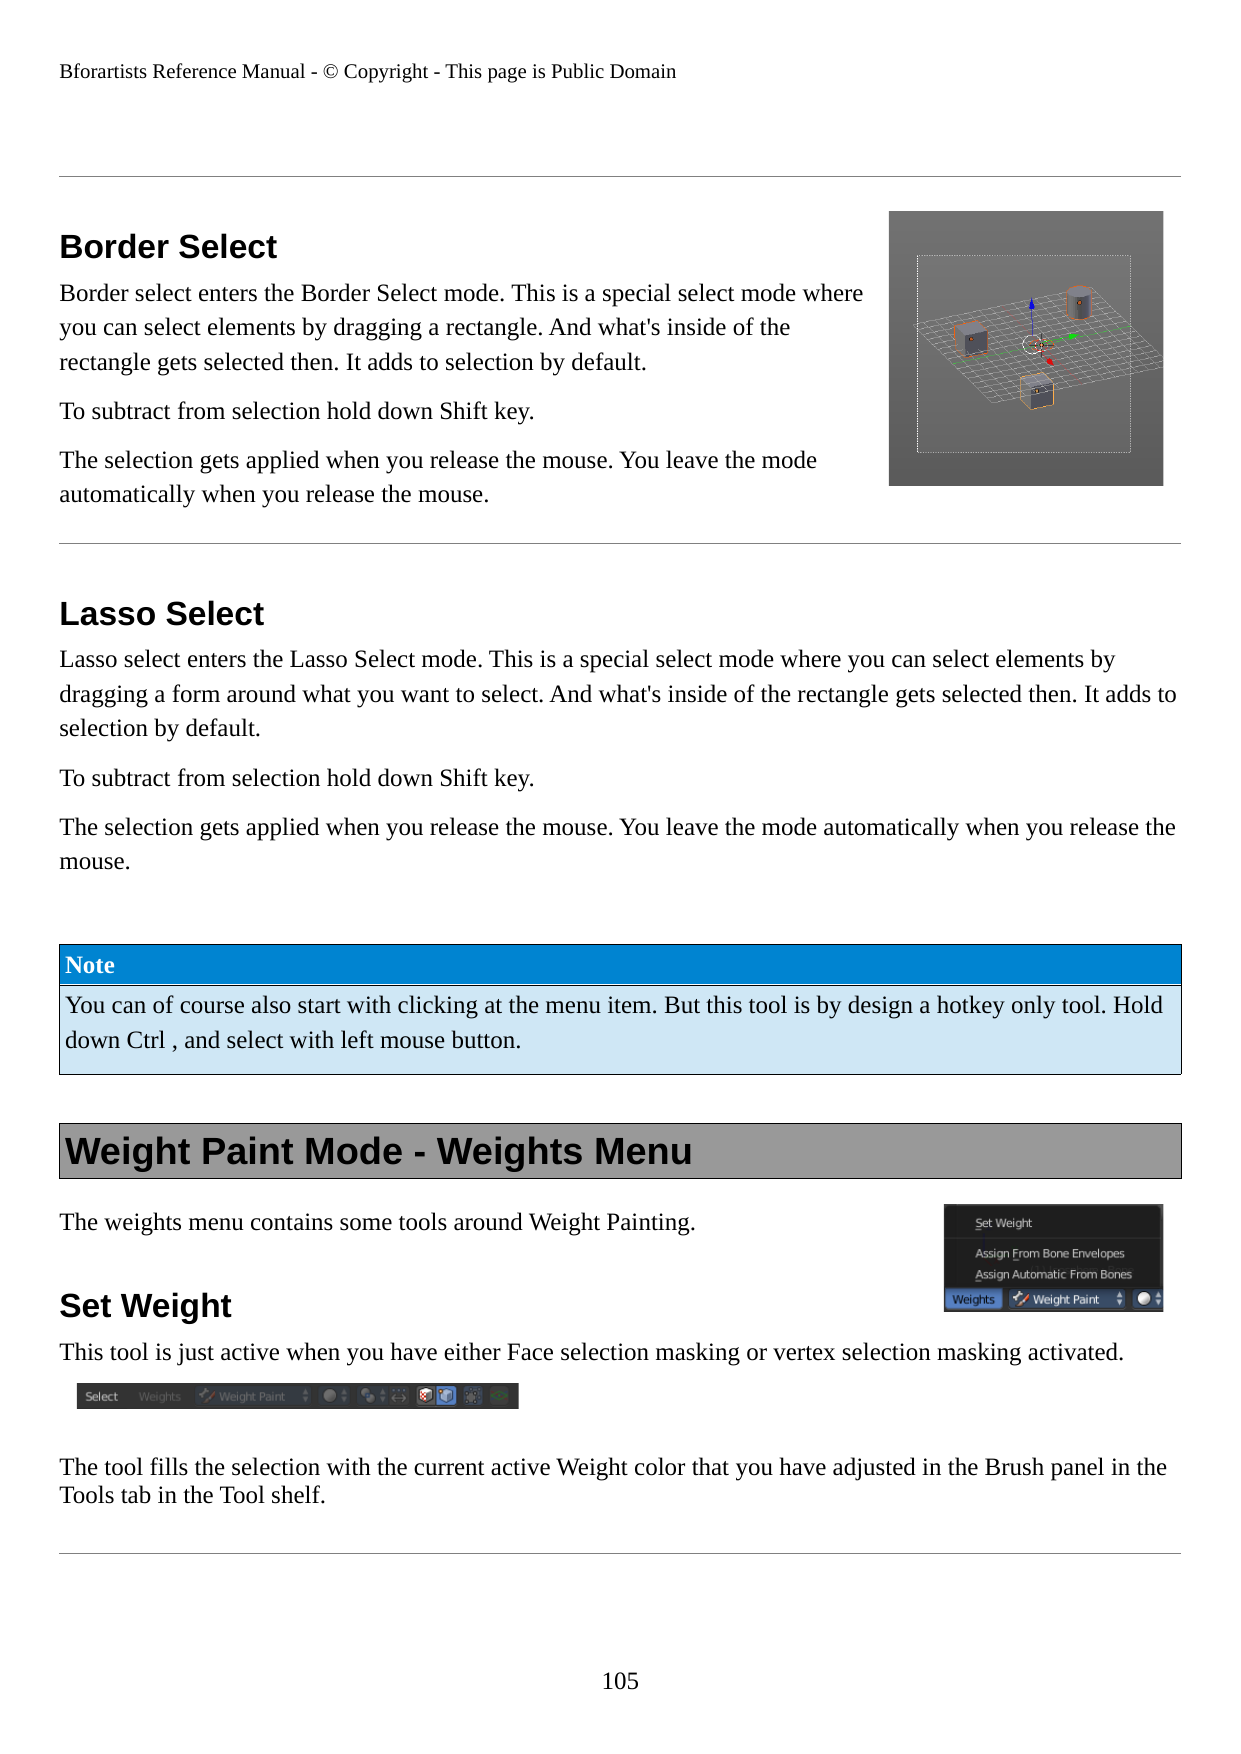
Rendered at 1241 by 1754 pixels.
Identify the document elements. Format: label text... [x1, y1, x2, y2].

subtitle Border Select [59, 227, 888, 265]
text This tool is just active when you have either Face selection masking or vertex selection masking activated. [59, 1337, 1181, 1365]
picture [888, 211, 1164, 486]
picture [76, 1383, 519, 1409]
text The selection gets applied when you release the mouse. You leave the mode automatically when you release the mouse. [59, 445, 1181, 508]
text Border select enters the Border Select mode. This is a special select mode where you can select elements by dragging a rectangle. And what's inside of the rectangle gets selected then. It adds to selection by default. [59, 278, 888, 376]
table_cell You can of course also start with clicking at the menu item. But this tool is by design a hotkey only tool. Hold down Ctrl , and select with left mouse button. [60, 986, 1181, 1074]
text The selection gets applied when you release the mouse. You leave the mode automatically when you release the mouse. [59, 812, 1181, 875]
text The weights menu contains some tools around Weight Painting. [59, 1207, 943, 1236]
text Lasso select enters the Lasso Select mode. This is a special select mode where you can select elements by dragging a form around what you want to select. And what's inside of the rectangle gets selected then. It adds to selection by default. [59, 644, 1181, 742]
text The tool fills the selection with the current active Weight color that you have adjusted in the Brush panel in the Tools tab in the Tool shelf. [59, 1452, 1181, 1509]
subtitle [1164, 227, 1181, 265]
table_header Note [60, 945, 1181, 984]
text To subtract from selection hold down Shift key. [59, 763, 1181, 791]
picture [943, 1204, 1164, 1312]
subtitle Set Weight [59, 1286, 1181, 1324]
table_header Weight Paint Mode - Weights Menu [60, 1124, 1181, 1178]
subtitle Lasso Select [59, 593, 1181, 632]
text To subtract from selection hold down Shift key. [59, 396, 888, 424]
